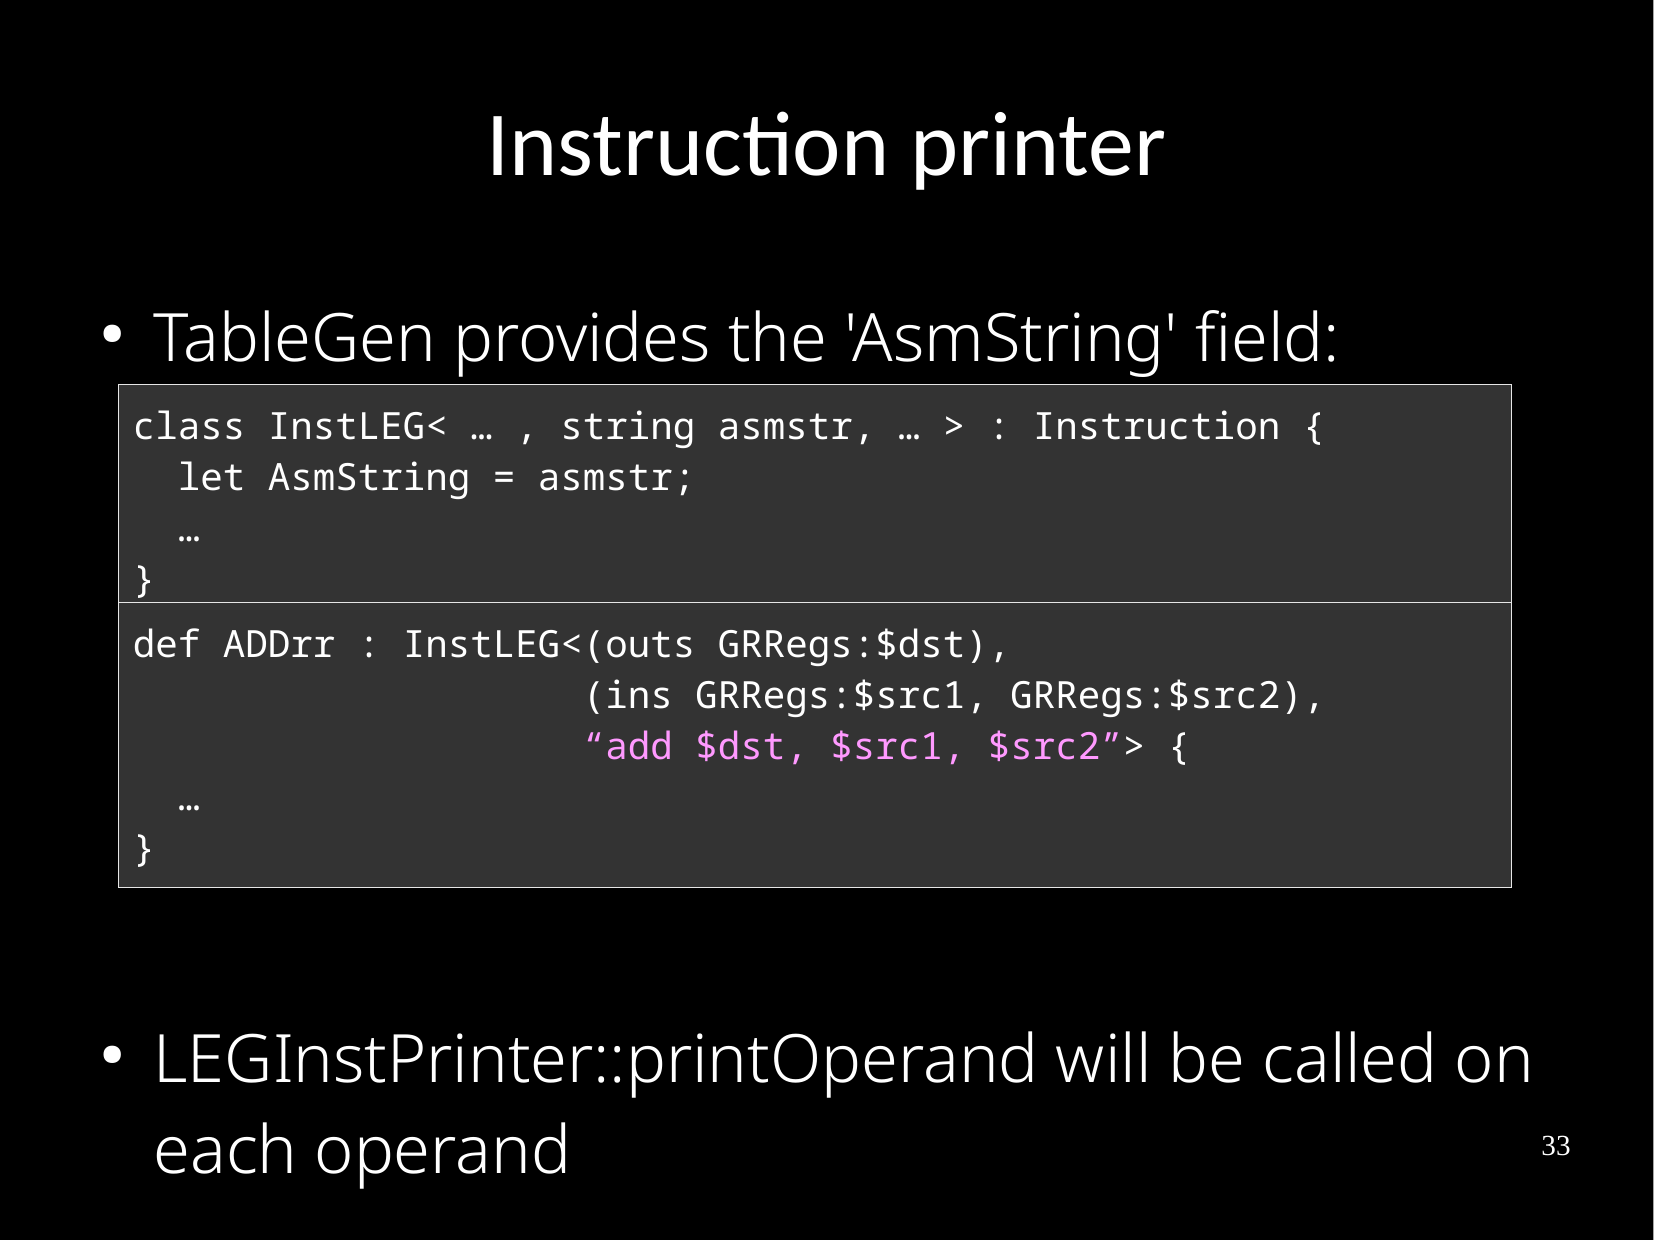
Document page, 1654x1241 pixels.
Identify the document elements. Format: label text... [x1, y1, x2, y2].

text_box class InstLEG< … , string asmstr, … > : Instruction { let AsmString = asmstr; … } [118, 384, 1512, 564]
list TableGen provides the 'AsmString' field: LEGInstPrinter::printOperand will be called on each operand [82, 290, 1571, 1205]
title Instruction printer [82, 49, 1571, 257]
text_box def ADDrr : InstLEG<(outs GRRegs:$dst), (ins GRRegs:$src1, GRRegs:$src2), “add $dst, $src1, $src2”> { … } [118, 602, 1512, 820]
